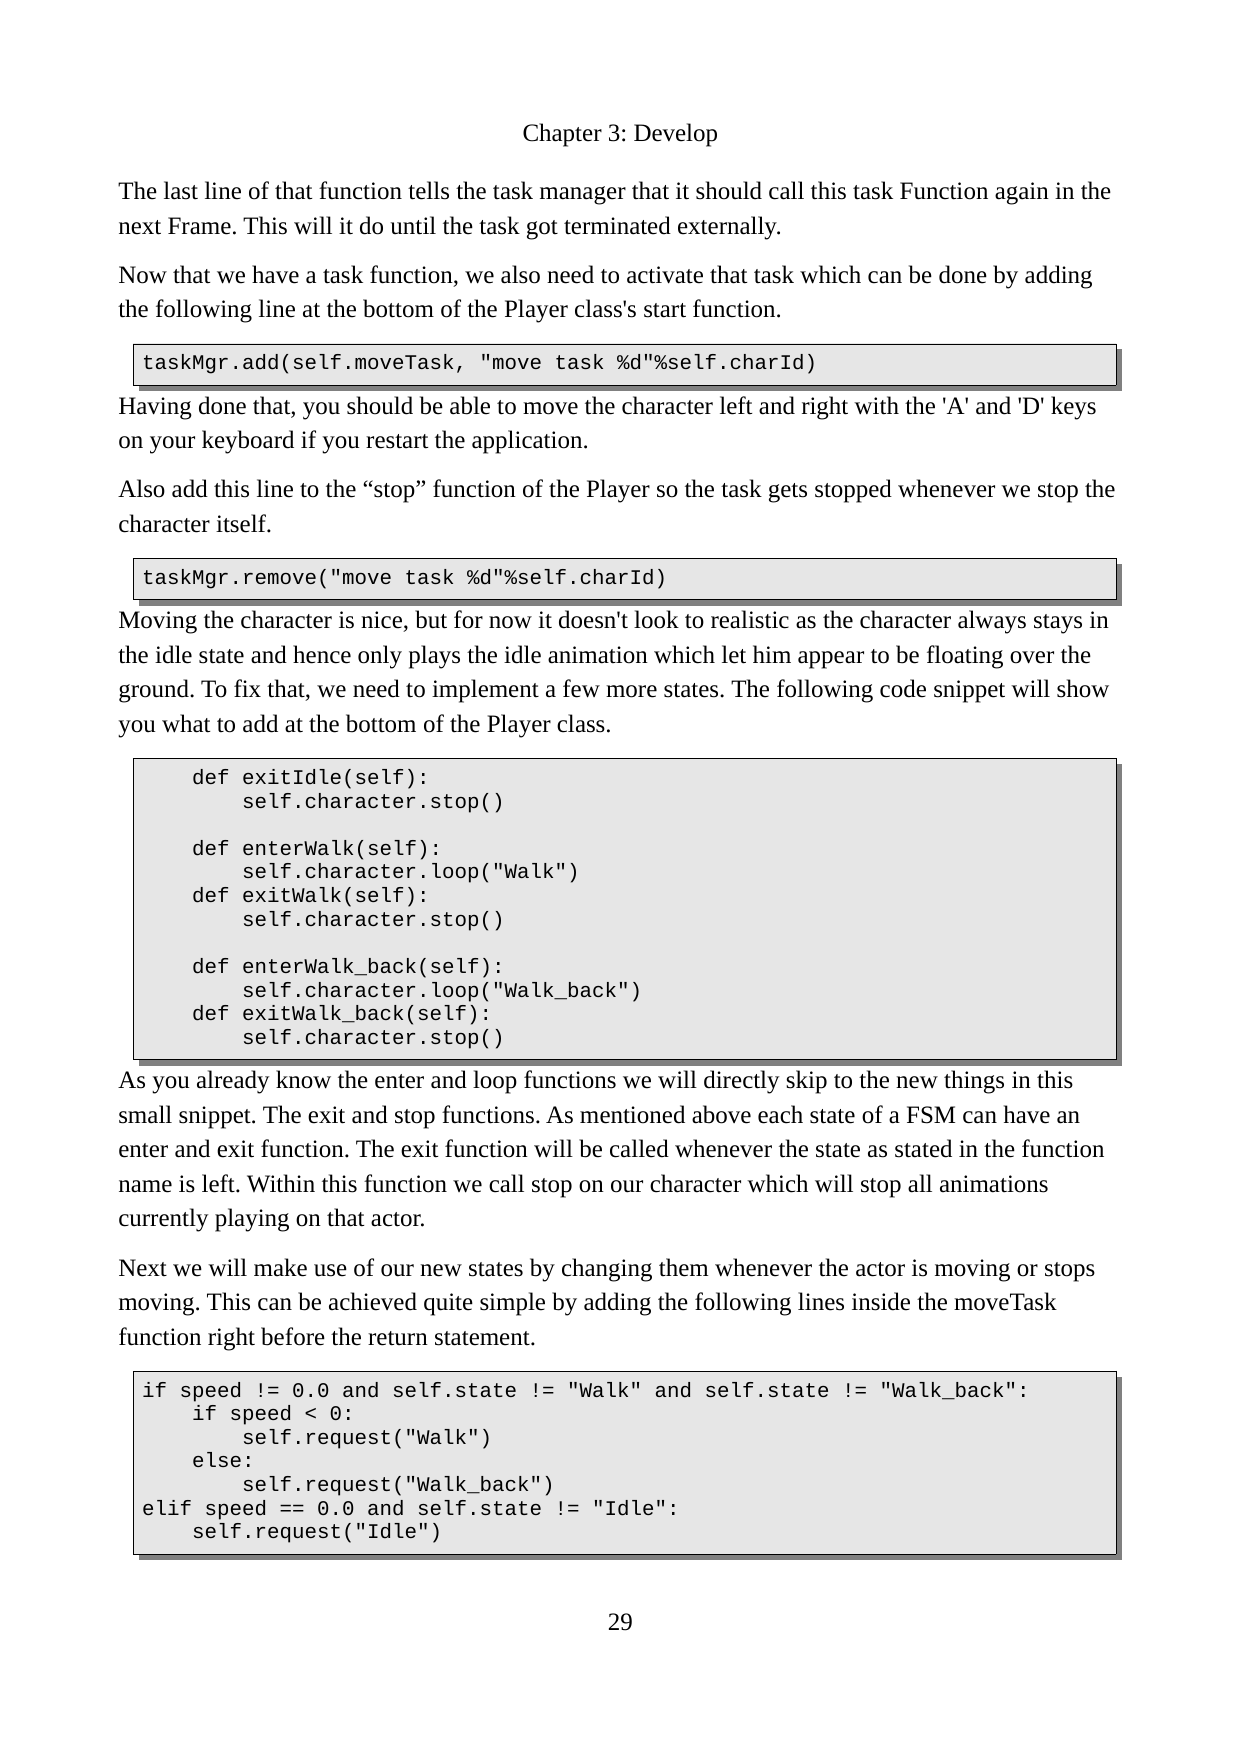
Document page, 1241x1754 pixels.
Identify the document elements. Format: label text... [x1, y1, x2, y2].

text self.character.stop() [134, 1018, 1116, 1059]
text self.request("Walk") [134, 1418, 1116, 1442]
text taskMgr.add(self.moveTask, "move task %d"%self.charId) [134, 345, 1116, 385]
text self.character.loop("Walk_back") [134, 971, 1116, 994]
text def enterWalk(self): [134, 829, 1116, 853]
text self.character.stop() [134, 782, 1116, 805]
text self.request("Idle") [134, 1512, 1116, 1554]
text def exitWalk(self): [134, 876, 1116, 900]
text if speed < 0: [134, 1394, 1116, 1418]
text else: [134, 1442, 1116, 1465]
text Also add this line to the “stop” function of the Player so the task gets stopped whenever we stop the character itself. [118, 474, 1122, 538]
text The last line of that function tells the task manager that it should call this task Function again in the next Frame. This will it do until the task got terminated externally. [118, 176, 1122, 239]
text Having done that, you should be able to move the character left and right with the 'A' and 'D' keys on your keyboard if you restart the application. [118, 391, 1122, 454]
text elif speed == 0.0 and self.state != "Idle": [134, 1489, 1116, 1512]
text self.request("Walk_back") [134, 1465, 1116, 1489]
text def exitIdle(self): [134, 759, 1116, 782]
text As you already know the enter and loop functions we will directly skip to the new things in this small snippet. The exit and stop functions. As mentioned above each state of a FSM can have an enter and exit function. The exit function will be called whenever the state as stated in the function name is left. Within this function we call stop on our character which will stop all animations currently playing on that actor. [118, 1066, 1122, 1232]
text taskMgr.remove("move task %d"%self.charId) [134, 559, 1116, 599]
text self.character.stop() [134, 900, 1116, 923]
text Next we will make use of our new states by changing them whenever the actor is moving or stops moving. This can be achieved quite simple by adding the following lines inside the moveTask function right before the return statement. [118, 1253, 1122, 1350]
text self.character.loop("Walk") [134, 853, 1116, 876]
text Moving the character is nice, but for now it doesn't look to realistic as the character always stays in the idle state and hence only plays the idle animation which let him appear to be floating over the ground. To fix that, we need to implement a few more states. The following code snippet will show you what to add at the bottom of the Player class. [118, 606, 1122, 738]
text def enterWalk_back(self): [134, 947, 1116, 971]
text def exitWalk_back(self): [134, 994, 1116, 1018]
text if speed != 0.0 and self.state != "Walk" and self.state != "Walk_back": [134, 1372, 1116, 1394]
text Now that we have a task function, we also need to activate that task which can be done by adding the following line at the bottom of the Player class's start function. [118, 260, 1122, 323]
